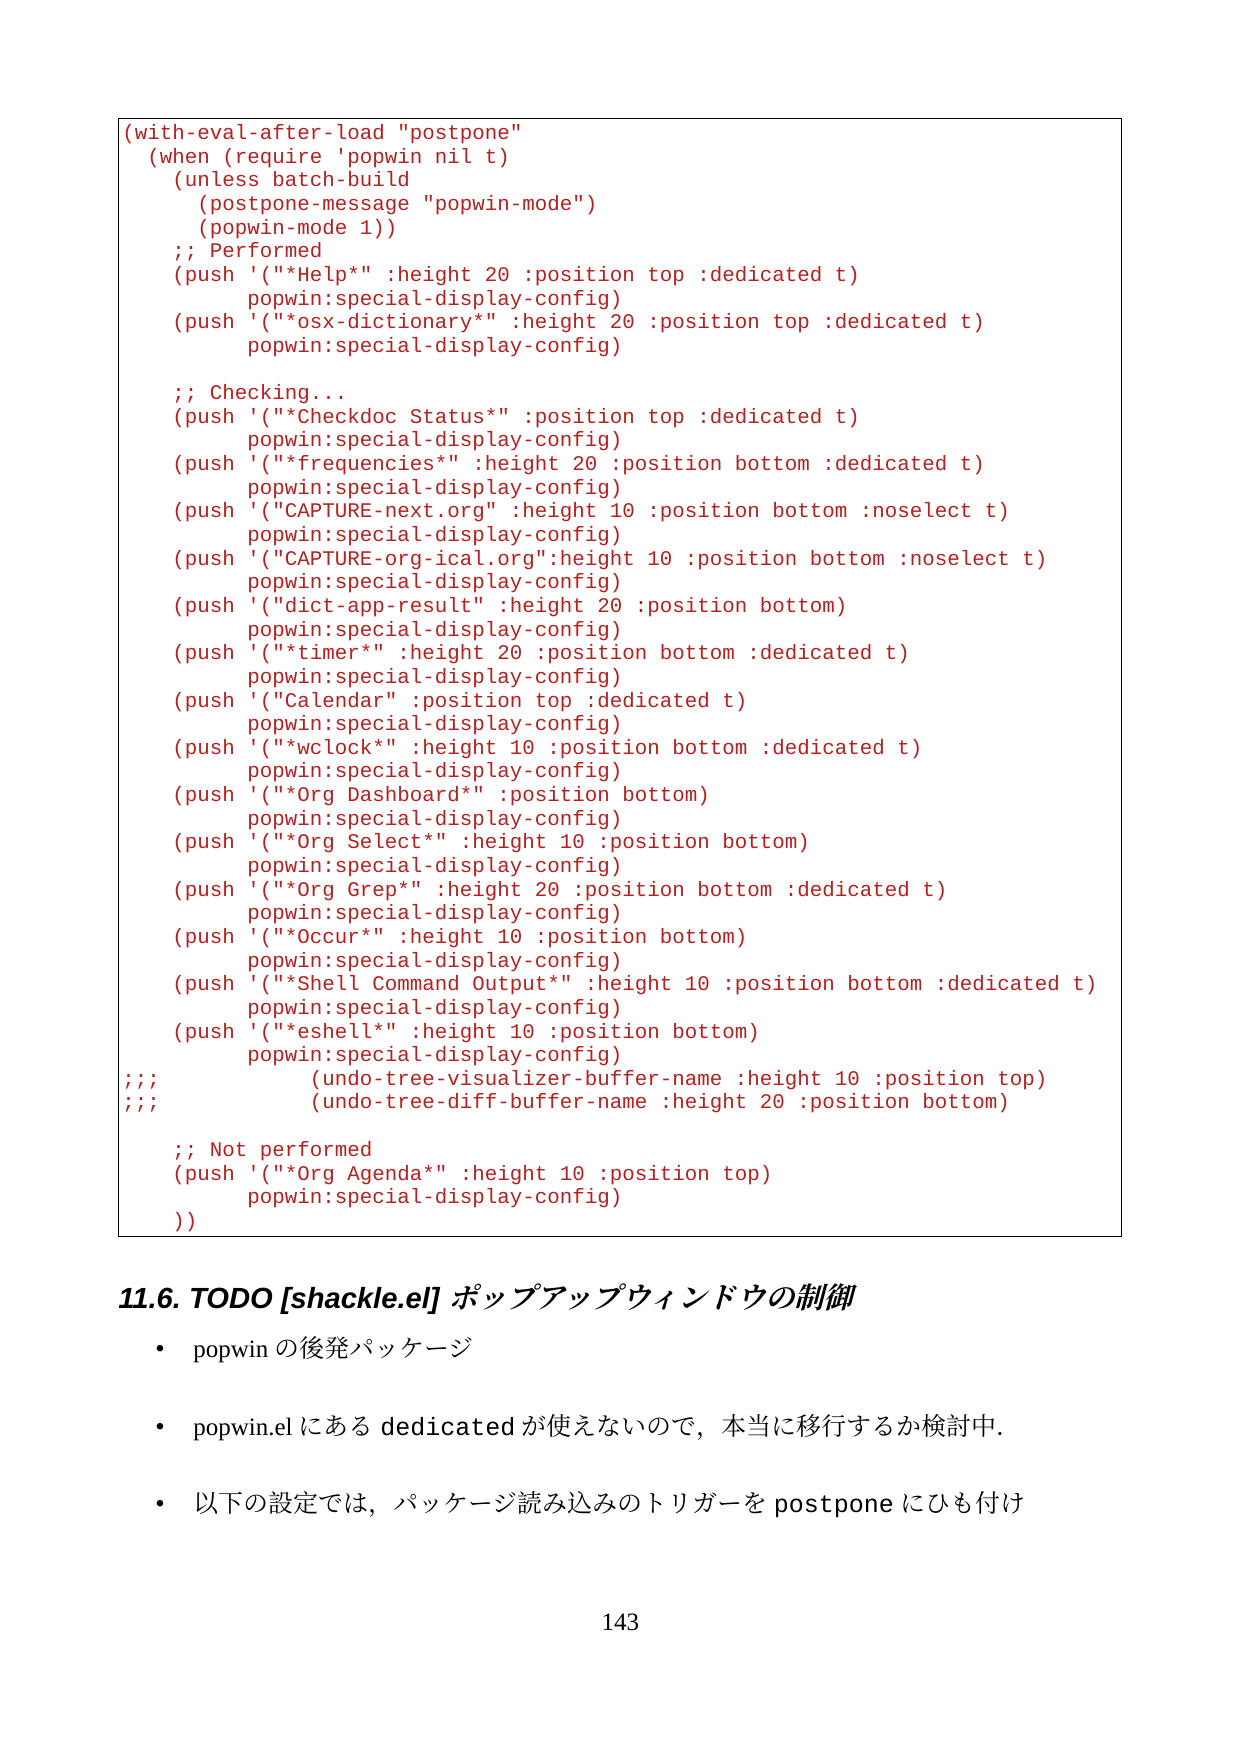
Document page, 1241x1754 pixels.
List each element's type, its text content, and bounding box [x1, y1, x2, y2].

list 以下の設定では，パッケージ読み込みのトリガーを postpone にひも付け [156, 1484, 1122, 1549]
text popwin:special-display-config) [119, 1040, 1121, 1064]
text (push '("*Org Dashboard*" :position bottom) [119, 780, 1121, 804]
text (push '("*Occur*" :height 10 :position bottom) [119, 922, 1121, 946]
text popwin:special-display-config) [119, 804, 1121, 827]
text (push '("*wclock*" :height 10 :position bottom :dedicated t) [119, 733, 1121, 757]
text (push '("*Org Select*" :height 10 :position bottom) [119, 827, 1121, 851]
text (push '("*Help*" :height 20 :position top :dedicated t) [119, 260, 1121, 284]
text (when (require 'popwin nil t) [119, 142, 1121, 165]
text (with-eval-after-load "postpone" [119, 119, 1121, 142]
text popwin:special-display-config) [119, 993, 1121, 1017]
text (push '("*osx-dictionary*" :height 20 :position top :dedicated t) [119, 307, 1121, 331]
text popwin:special-display-config) [119, 662, 1121, 686]
text (unless batch-build [119, 165, 1121, 189]
text popwin:special-display-config) [119, 709, 1121, 733]
text (push '("*Org Grep*" :height 20 :position bottom :dedicated t) [119, 875, 1121, 898]
text (push '("*Checkdoc Status*" :position top :dedicated t) [119, 402, 1121, 426]
text (push '("*frequencies*" :height 20 :position bottom :dedicated t) [119, 449, 1121, 473]
text ;;; (undo-tree-visualizer-buffer-name :height 10 :position top) [119, 1064, 1121, 1088]
text popwin:special-display-config) [119, 284, 1121, 307]
text (push '("dict-app-result" :height 20 :position bottom) [119, 591, 1121, 615]
text (push '("*Org Agenda*" :height 10 :position top) [119, 1158, 1121, 1182]
text popwin:special-display-config) [119, 898, 1121, 922]
text popwin:special-display-config) [119, 426, 1121, 449]
text popwin:special-display-config) [119, 946, 1121, 969]
text (postpone-message "popwin-mode") [119, 189, 1121, 213]
text popwin:special-display-config) [119, 851, 1121, 875]
text popwin:special-display-config) [119, 567, 1121, 591]
text ;; Not performed [119, 1135, 1121, 1158]
text ;; Performed [119, 236, 1121, 260]
text (push '("Calendar" :position top :dedicated t) [119, 686, 1121, 709]
text popwin:special-display-config) [119, 615, 1121, 638]
text (push '("*timer*" :height 20 :position bottom :dedicated t) [119, 638, 1121, 662]
list popwin.el にある dedicated が使えないので，本当に移行するか検討中． [156, 1406, 1122, 1471]
text (push '("CAPTURE-next.org" :height 10 :position bottom :noselect t) [119, 496, 1121, 520]
text popwin:special-display-config) [119, 1182, 1121, 1206]
text ;; Checking... [119, 378, 1121, 402]
text popwin:special-display-config) [119, 520, 1121, 544]
text (push '("CAPTURE-org-ical.org":height 10 :position bottom :noselect t) [119, 544, 1121, 567]
subtitle TODO [shackle.el] ポップアップウィンドウの制御 [118, 1275, 1122, 1317]
text ;;; (undo-tree-diff-buffer-name :height 20 :position bottom) [119, 1088, 1121, 1111]
list popwin の後発パッケージ [156, 1329, 1122, 1394]
text (push '("*Shell Command Output*" :height 10 :position bottom :dedicated t) [119, 969, 1121, 993]
text popwin:special-display-config) [119, 757, 1121, 780]
text )) [119, 1206, 1121, 1236]
text (push '("*eshell*" :height 10 :position bottom) [119, 1017, 1121, 1040]
text (popwin-mode 1)) [119, 213, 1121, 236]
text popwin:special-display-config) [119, 473, 1121, 496]
text popwin:special-display-config) [119, 331, 1121, 354]
